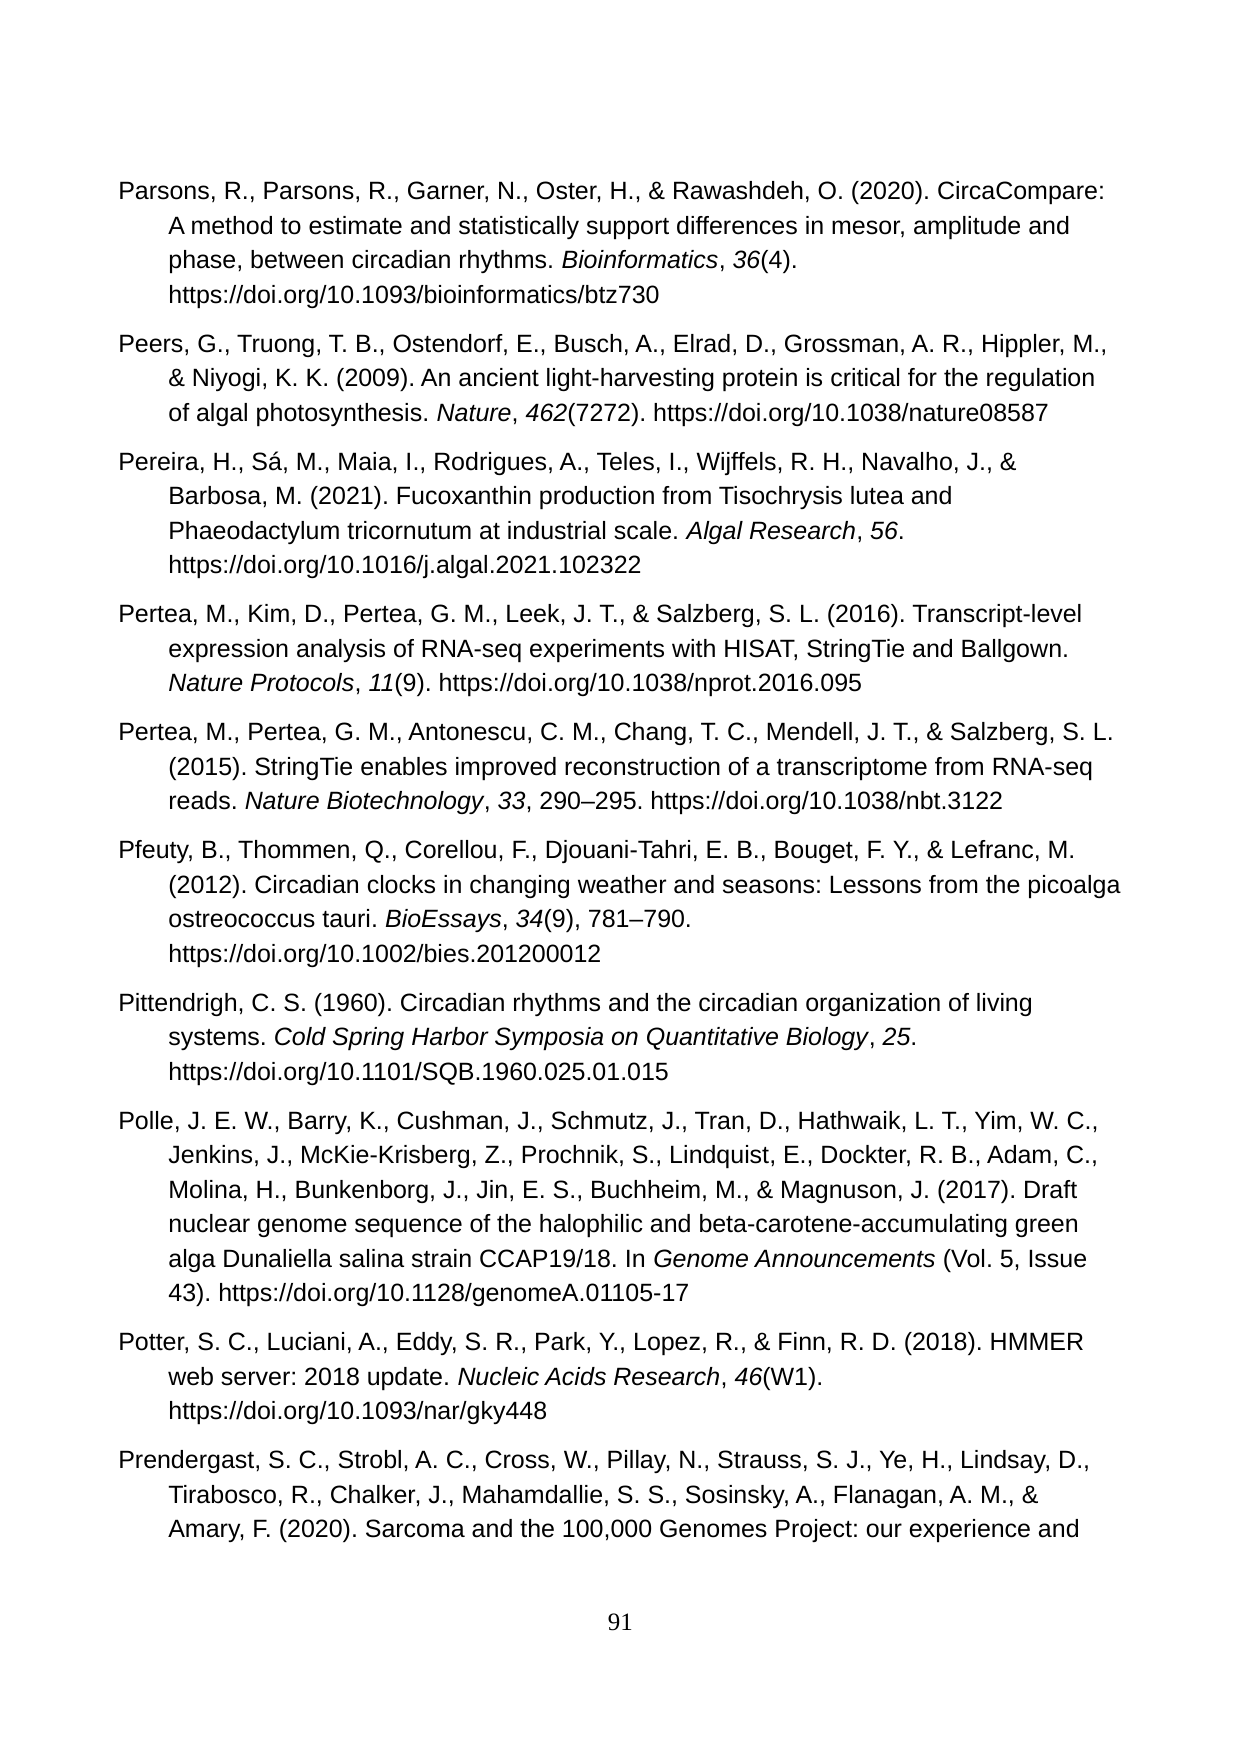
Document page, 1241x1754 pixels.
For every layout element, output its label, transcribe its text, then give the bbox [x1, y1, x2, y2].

text Pertea, M., Kim, D., Pertea, G. M., Leek, J. T., & Salzberg, S. L. (2016). Transcript-level expression analysis of RNA-seq experiments with HISAT, StringTie and Ballgown. Nature Protocols, 11(9). https://doi.org/10.1038/nprot.2016.095 [118, 599, 1122, 697]
text Pfeuty, B., Thommen, Q., Corellou, F., Djouani-Tahri, E. B., Bouget, F. Y., & Lefranc, M. (2012). Circadian clocks in changing weather and seasons: Lessons from the picoalga ostreococcus tauri. BioEssays, 34(9), 781–790. https://doi.org/10.1002/bies.201200012 [118, 835, 1122, 968]
text Pertea, M., Pertea, G. M., Antonescu, C. M., Chang, T. C., Mendell, J. T., & Salzberg, S. L. (2015). StringTie enables improved reconstruction of a transcriptome from RNA-seq reads. Nature Biotechnology, 33, 290–295. https://doi.org/10.1038/nbt.3122 [118, 717, 1122, 815]
text Prendergast, S. C., Strobl, A. C., Cross, W., Pillay, N., Strauss, S. J., Ye, H., Lindsay, D., Tirabosco, R., Chalker, J., Mahamdallie, S. S., Sosinsky, A., Flanagan, A. M., & Amary, F. (2020). Sarcoma and the 100,000 Genomes Project: our experience and [118, 1445, 1122, 1543]
text Parsons, R., Parsons, R., Garner, N., Oster, H., & Rawashdeh, O. (2020). CircaCompare: A method to estimate and statistically support differences in mesor, amplitude and phase, between circadian rhythms. Bioinformatics, 36(4). https://doi.org/10.1093/bioinformatics/btz730 [118, 176, 1122, 308]
text Potter, S. C., Luciani, A., Eddy, S. R., Park, Y., Lopez, R., & Finn, R. D. (2018). HMMER web server: 2018 update. Nucleic Acids Research, 46(W1). https://doi.org/10.1093/nar/gky448 [118, 1327, 1122, 1425]
text Polle, J. E. W., Barry, K., Cushman, J., Schmutz, J., Tran, D., Hathwaik, L. T., Yim, W. C., Jenkins, J., McKie-Krisberg, Z., Prochnik, S., Lindquist, E., Dockter, R. B., Adam, C., Molina, H., Bunkenborg, J., Jin, E. S., Buchheim, M., & Magnuson, J. (2017). Draft nuclear genome sequence of the halophilic and beta-carotene-accumulating green alga Dunaliella salina strain CCAP19/18. In Genome Announcements (Vol. 5, Issue 43). https://doi.org/10.1128/genomeA.01105-17 [118, 1106, 1122, 1307]
text Pereira, H., Sá, M., Maia, I., Rodrigues, A., Teles, I., Wijffels, R. H., Navalho, J., & Barbosa, M. (2021). Fucoxanthin production from Tisochrysis lutea and Phaeodactylum tricornutum at industrial scale. Algal Research, 56. https://doi.org/10.1016/j.algal.2021.102322 [118, 447, 1122, 579]
text Pittendrigh, C. S. (1960). Circadian rhythms and the circadian organization of living systems. Cold Spring Harbor Symposia on Quantitative Biology, 25. https://doi.org/10.1101/SQB.1960.025.01.015 [118, 988, 1122, 1086]
text Peers, G., Truong, T. B., Ostendorf, E., Busch, A., Elrad, D., Grossman, A. R., Hippler, M., & Niyogi, K. K. (2009). An ancient light-harvesting protein is critical for the regulation of algal photosynthesis. Nature, 462(7272). https://doi.org/10.1038/nature08587 [118, 329, 1122, 427]
